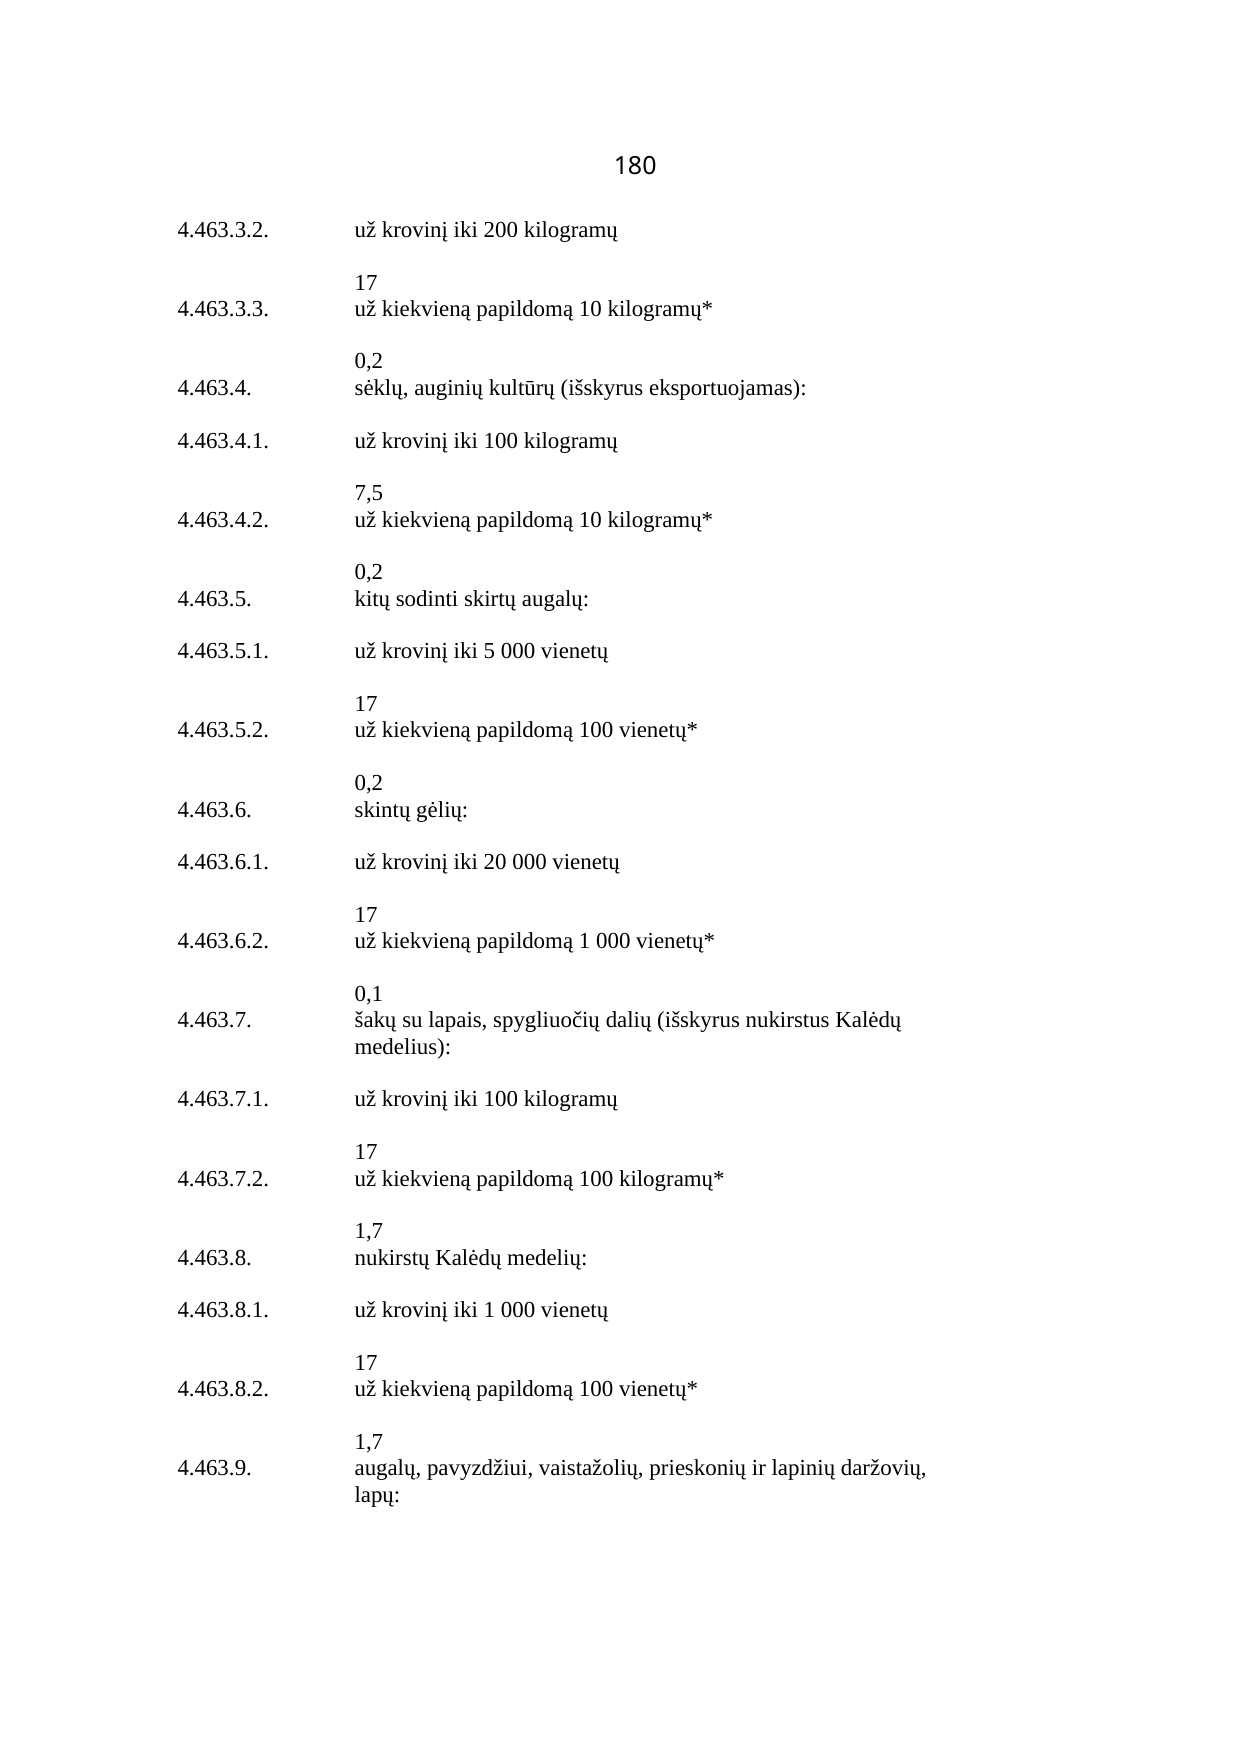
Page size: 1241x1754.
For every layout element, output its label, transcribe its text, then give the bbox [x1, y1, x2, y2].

text 4.463.3.2. už krovinį iki 200 kilogramų 17 [177, 216, 945, 295]
text 4.463.3.3. už kiekvieną papildomą 10 kilogramų* 0,2 [177, 295, 945, 374]
text medelius): [354, 1033, 945, 1086]
text 4.463.6. skintų gėlių: [177, 796, 945, 848]
text 4.463.8.1. už krovinį iki 1 000 vienetų 17 [177, 1296, 945, 1375]
text lapų: [354, 1481, 945, 1533]
text 4.463.8.2. už kiekvieną papildomą 100 vienetų* 1,7 [177, 1375, 945, 1454]
text 4.463.8. nukirstų Kalėdų medelių: [177, 1244, 945, 1296]
text 4.463.9. augalų, pavyzdžiui, vaistažolių, prieskonių ir lapinių daržovių, [177, 1454, 945, 1481]
text 4.463.4.1. už krovinį iki 100 kilogramų 7,5 [177, 427, 945, 506]
text 4.463.4.2. už kiekvieną papildomą 10 kilogramų* 0,2 [177, 506, 945, 585]
text 4.463.7. šakų su lapais, spygliuočių dalių (išskyrus nukirstus Kalėdų [177, 1006, 945, 1033]
text 4.463.6.2. už kiekvieną papildomą 1 000 vienetų* 0,1 [177, 927, 945, 1006]
text 4.463.7.1. už krovinį iki 100 kilogramų 17 [177, 1086, 945, 1164]
text 4.463.5.1. už krovinį iki 5 000 vienetų 17 [177, 637, 945, 717]
text 4.463.7.2. už kiekvieną papildomą 100 kilogramų* 1,7 [177, 1164, 945, 1244]
text 4.463.5.2. už kiekvieną papildomą 100 vienetų* 0,2 [177, 717, 945, 796]
text 4.463.5. kitų sodinti skirtų augalų: [177, 585, 945, 637]
text 4.463.6.1. už krovinį iki 20 000 vienetų 17 [177, 848, 945, 927]
text 4.463.4. sėklų, auginių kultūrų (išskyrus eksportuojamas): [177, 374, 945, 427]
